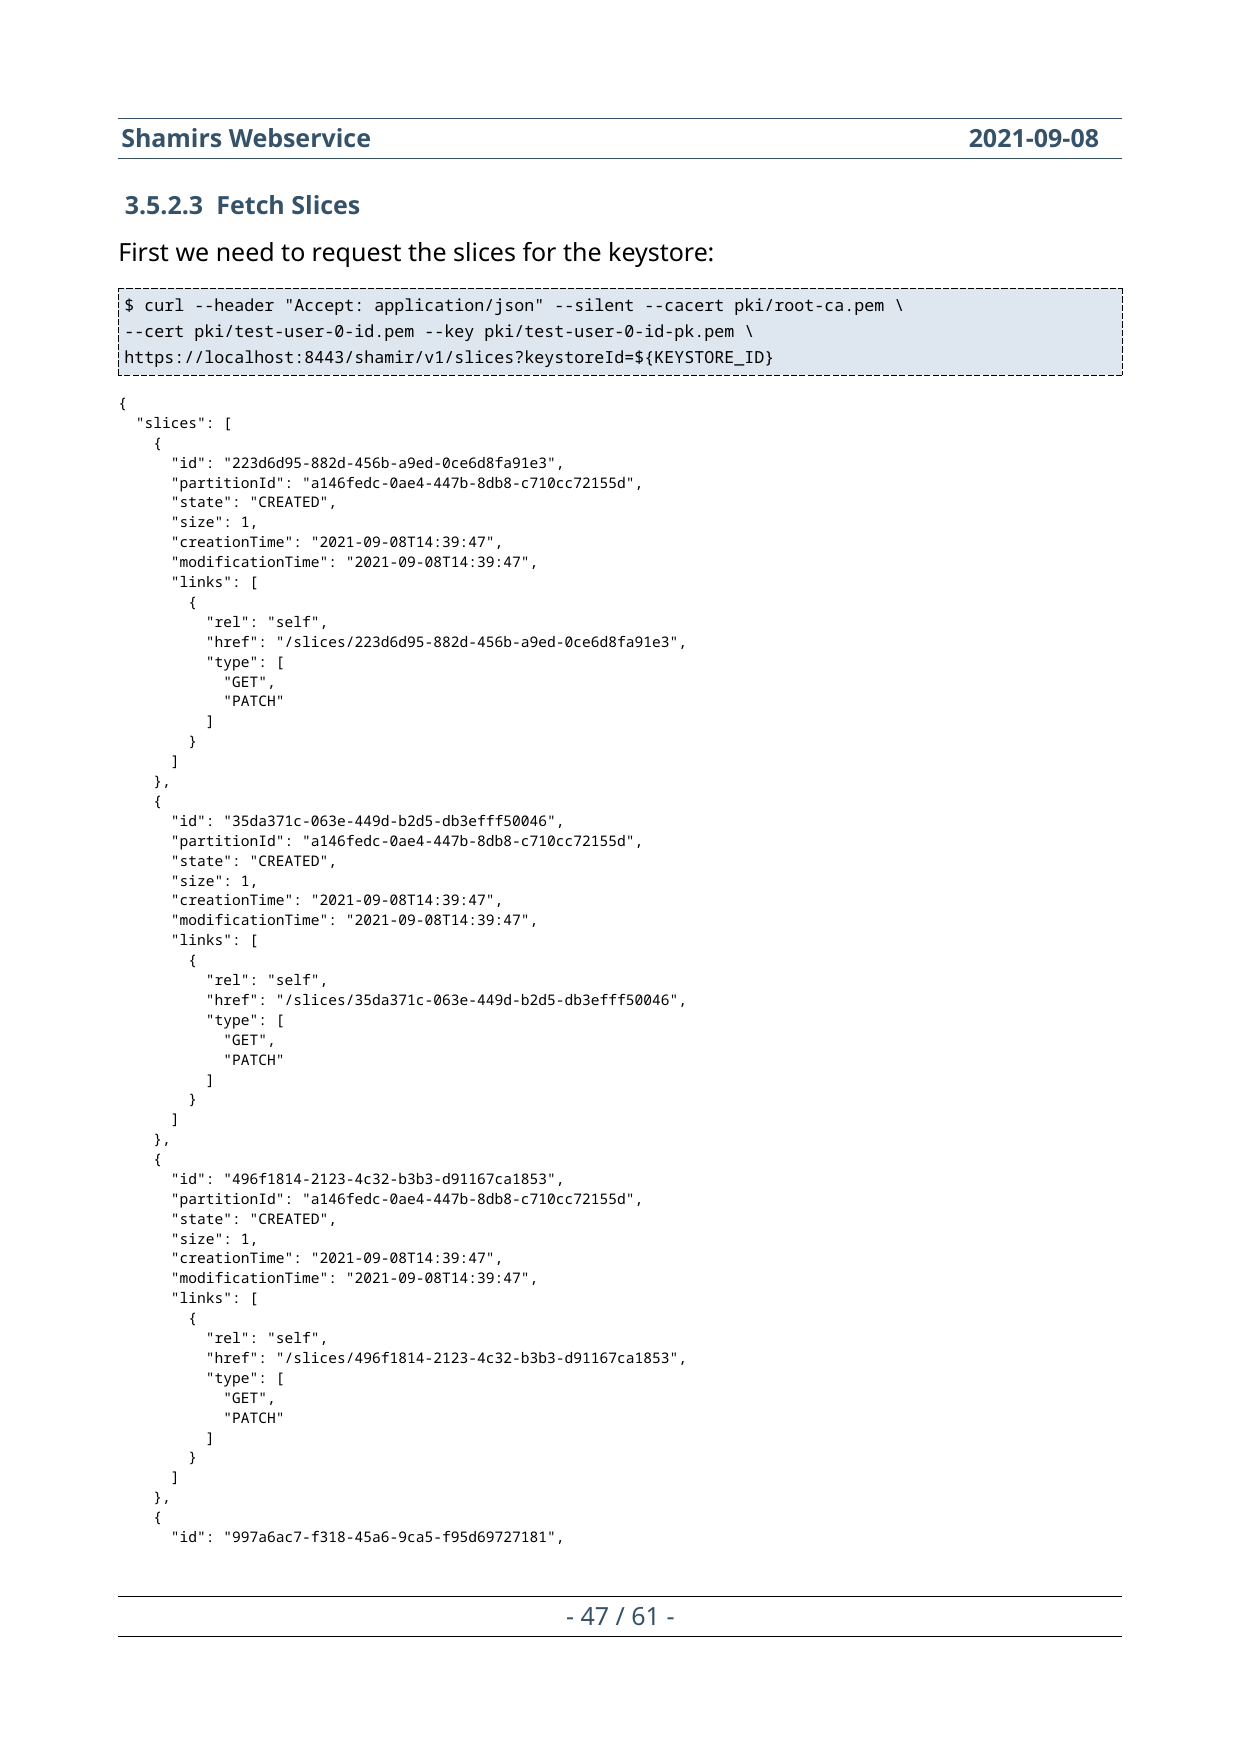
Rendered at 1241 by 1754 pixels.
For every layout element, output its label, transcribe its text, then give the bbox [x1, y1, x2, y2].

text ] [118, 751, 1122, 771]
text "links": [ [118, 930, 1122, 950]
text { [118, 393, 1122, 413]
text ] [118, 1427, 1122, 1447]
text "type": [ [118, 651, 1122, 671]
text "modificationTime": "2021-09-08T14:39:47", [118, 1268, 1122, 1288]
text } [118, 731, 1122, 751]
text "PATCH" [118, 1049, 1122, 1069]
text "partitionId": "a146fedc-0ae4-447b-8db8-c710cc72155d", [118, 831, 1122, 850]
text "PATCH" [118, 691, 1122, 711]
text }, [118, 1129, 1122, 1149]
text "creationTime": "2021-09-08T14:39:47", [118, 1248, 1122, 1268]
text "GET", [118, 671, 1122, 691]
text "id": "35da371c-063e-449d-b2d5-db3efff50046", [118, 811, 1122, 831]
text "slices": [ [118, 413, 1122, 433]
text { [118, 950, 1122, 970]
text "modificationTime": "2021-09-08T14:39:47", [118, 910, 1122, 930]
text "type": [ [118, 1368, 1122, 1388]
text "GET", [118, 1388, 1122, 1407]
text "partitionId": "a146fedc-0ae4-447b-8db8-c710cc72155d", [118, 1189, 1122, 1208]
text { [118, 791, 1122, 811]
text { [118, 1308, 1122, 1328]
text "size": 1, [118, 512, 1122, 532]
text }, [118, 771, 1122, 791]
text "creationTime": "2021-09-08T14:39:47", [118, 532, 1122, 552]
text "href": "/slices/35da371c-063e-449d-b2d5-db3efff50046", [118, 990, 1122, 1009]
text "id": "223d6d95-882d-456b-a9ed-0ce6d8fa91e3", [118, 452, 1122, 472]
text { [118, 592, 1122, 612]
text { [118, 1507, 1122, 1527]
text "partitionId": "a146fedc-0ae4-447b-8db8-c710cc72155d", [118, 472, 1122, 492]
text "type": [ [118, 1009, 1122, 1029]
text "rel": "self", [118, 612, 1122, 632]
text First we need to request the slices for the keystore: [118, 234, 1122, 268]
subtitle Fetch Slices [118, 188, 1122, 222]
text "size": 1, [118, 870, 1122, 890]
text "state": "CREATED", [118, 1208, 1122, 1228]
text "creationTime": "2021-09-08T14:39:47", [118, 890, 1122, 910]
text "size": 1, [118, 1228, 1122, 1248]
text } [118, 1089, 1122, 1109]
text "state": "CREATED", [118, 492, 1122, 512]
text "id": "997a6ac7-f318-45a6-9ca5-f95d69727181", [118, 1527, 1122, 1547]
text ] [118, 1467, 1122, 1487]
text ] [118, 1109, 1122, 1129]
text "rel": "self", [118, 1328, 1122, 1348]
text $ curl --header "Accept: application/json" --silent --cacert pki/root-ca.pem \ --cert pki/test-user-0-id.pem --key pki/test-user-0-id-pk.pem \ https://localhost:8443/shamir/v1/slices?keystoreId=${KEYSTORE_ID} [118, 288, 1122, 375]
text }, [118, 1487, 1122, 1507]
text ] [118, 711, 1122, 731]
text { [118, 433, 1122, 452]
text { [118, 1149, 1122, 1169]
text "href": "/slices/223d6d95-882d-456b-a9ed-0ce6d8fa91e3", [118, 632, 1122, 651]
text "modificationTime": "2021-09-08T14:39:47", [118, 552, 1122, 572]
text "links": [ [118, 572, 1122, 592]
text "state": "CREATED", [118, 850, 1122, 870]
text "GET", [118, 1029, 1122, 1049]
text "id": "496f1814-2123-4c32-b3b3-d91167ca1853", [118, 1169, 1122, 1189]
text "PATCH" [118, 1407, 1122, 1427]
text } [118, 1447, 1122, 1467]
text ] [118, 1069, 1122, 1089]
text "links": [ [118, 1288, 1122, 1308]
text "rel": "self", [118, 970, 1122, 990]
text "href": "/slices/496f1814-2123-4c32-b3b3-d91167ca1853", [118, 1348, 1122, 1368]
